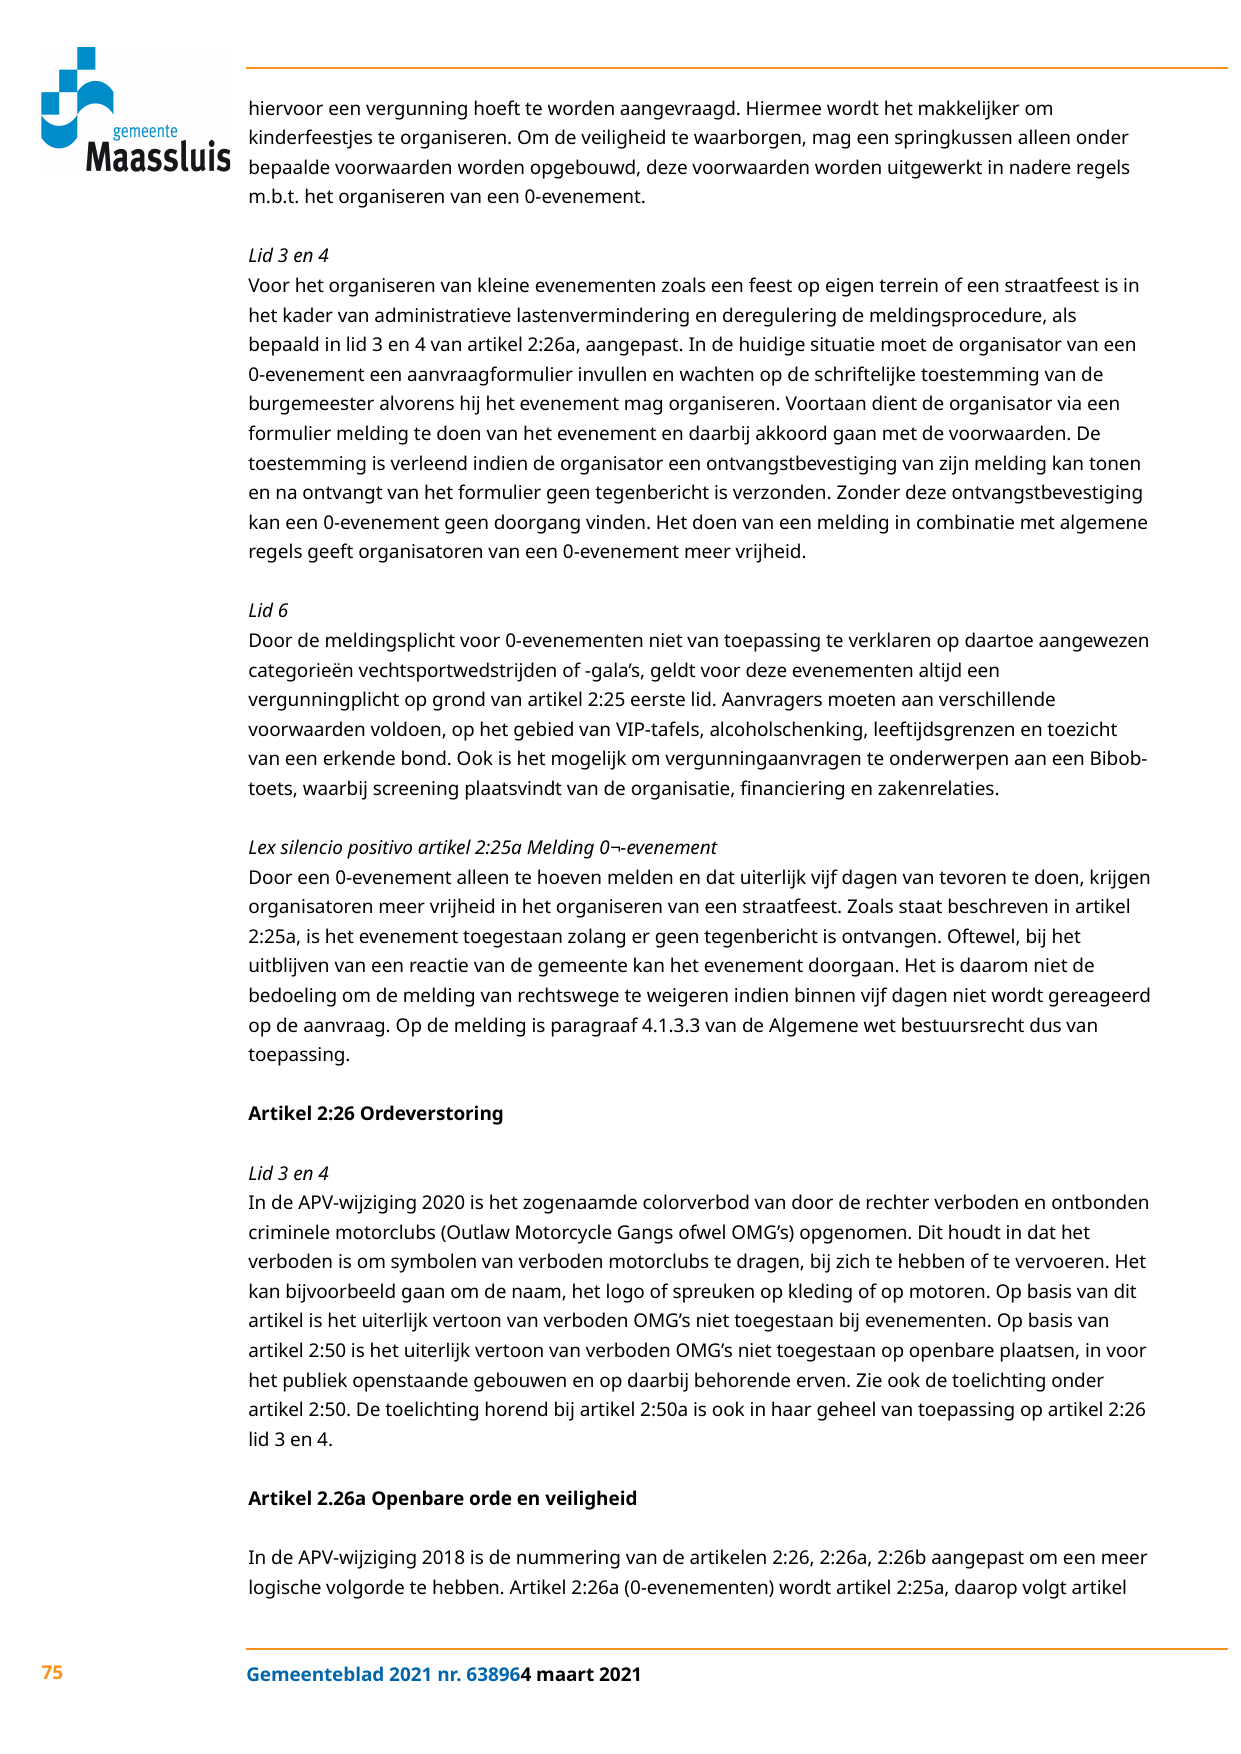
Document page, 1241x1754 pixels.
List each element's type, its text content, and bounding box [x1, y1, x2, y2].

picture [41, 47, 231, 172]
text hiervoor een vergunning hoeft te worden aangevraagd. Hiermee wordt het makkelijker om kinderfeestjes te organiseren. Om de veiligheid te waarborgen, mag een springkussen alleen onder bepaalde voorwaarden worden opgebouwd, deze voorwaarden worden uitgewerkt in nadere regels m.b.t. het organiseren van een 0-evenement. [248, 95, 1152, 209]
text In de APV-wijziging 2018 is de nummering van de artikelen 2:26, 2:26a, 2:26b aangepast om een meer logische volgorde te hebben. Artikel 2:26a (0-evenementen) wordt artikel 2:25a, daarop volgt artikel [248, 1544, 1152, 1600]
text Lid 6 [248, 598, 1152, 623]
text Lex silencio positivo artikel 2:25a Melding 0¬-evenement [248, 834, 1152, 860]
text In de APV-wijziging 2020 is het zogenaamde colorverbod van door de rechter verboden en ontbonden criminele motorclubs (Outlaw Motorcycle Gangs ofwel OMG’s) opgenomen. Dit houdt in dat het verboden is om symbolen van verboden motorclubs te dragen, bij zich te hebben of te vervoeren. Het kan bijvoorbeeld gaan om de naam, het logo of spreuken op kleding of op motoren. Op basis van dit artikel is het uiterlijk vertoon van verboden OMG’s niet toegestaan bij evenementen. Op basis van artikel 2:50 is het uiterlijk vertoon van verboden OMG’s niet toegestaan op openbare plaatsen, in voor het publiek openstaande gebouwen en op daarbij behorende erven. Zie ook de toelichting onder artikel 2:50. De toelichting horend bij artikel 2:50a is ook in haar geheel van toepassing op artikel 2:26 lid 3 en 4. [248, 1189, 1152, 1452]
text Door een 0-evenement alleen te hoeven melden en dat uiterlijk vijf dagen van tevoren te doen, krijgen organisatoren meer vrijheid in het organiseren van een straatfeest. Zoals staat beschreven in artikel 2:25a, is het evenement toegestaan zolang er geen tegenbericht is ontvangen. Oftewel, bij het uitblijven van een reactie van de gemeente kan het evenement doorgaan. Het is daarom niet de bedoeling om de melding van rechtswege te weigeren indien binnen vijf dagen niet wordt gereageerd op de aanvraag. Op de melding is paragraaf 4.1.3.3 van de Algemene wet bestuursrecht dus van toepassing. [248, 864, 1152, 1067]
text Voor het organiseren van kleine evenementen zoals een feest op eigen terrein of een straatfeest is in het kader van administratieve lastenvermindering en deregulering de meldingsprocedure, als bepaald in lid 3 en 4 van artikel 2:26a, aangepast. In de huidige situatie moet de organisator van een 0-evenement een aanvraagformulier invullen en wachten op de schriftelijke toestemming van de burgemeester alvorens hij het evenement mag organiseren. Voortaan dient de organisator via een formulier melding te doen van het evenement en daarbij akkoord gaan met de voorwaarden. De toestemming is verleend indien de organisator een ontvangstbevestiging van zijn melding kan tonen en na ontvangt van het formulier geen tegenbericht is verzonden. Zonder deze ontvangstbevestiging kan een 0-evenement geen doorgang vinden. Het doen van een melding in combinatie met algemene regels geeft organisatoren van een 0-evenement meer vrijheid. [248, 272, 1152, 564]
picture [41, 47, 77, 92]
text Lid 3 en 4 [248, 243, 1152, 268]
text Lid 3 en 4 [248, 1160, 1152, 1186]
text Door de meldingsplicht voor 0-evenementen niet van toepassing te verklaren op daartoe aangewezen categorieën vechtsportwedstrijden of -gala’s, geldt voor deze evenementen altijd een vergunningplicht op grond van artikel 2:25 eerste lid. Aanvragers moeten aan verschillende voorwaarden voldoen, op het gebied van VIP-tafels, alcoholschenking, leeftijdsgrenzen en toezicht van een erkende bond. Ook is het mogelijk om vergunningaanvragen te onderwerpen aan een Bibob-toets, waarbij screening plaatsvindt van de organisatie, financiering en zakenrelaties. [248, 627, 1152, 801]
text Artikel 2.26a Openbare orde en veiligheid [248, 1485, 1152, 1511]
text Artikel 2:26 Ordeverstoring [248, 1101, 1152, 1126]
